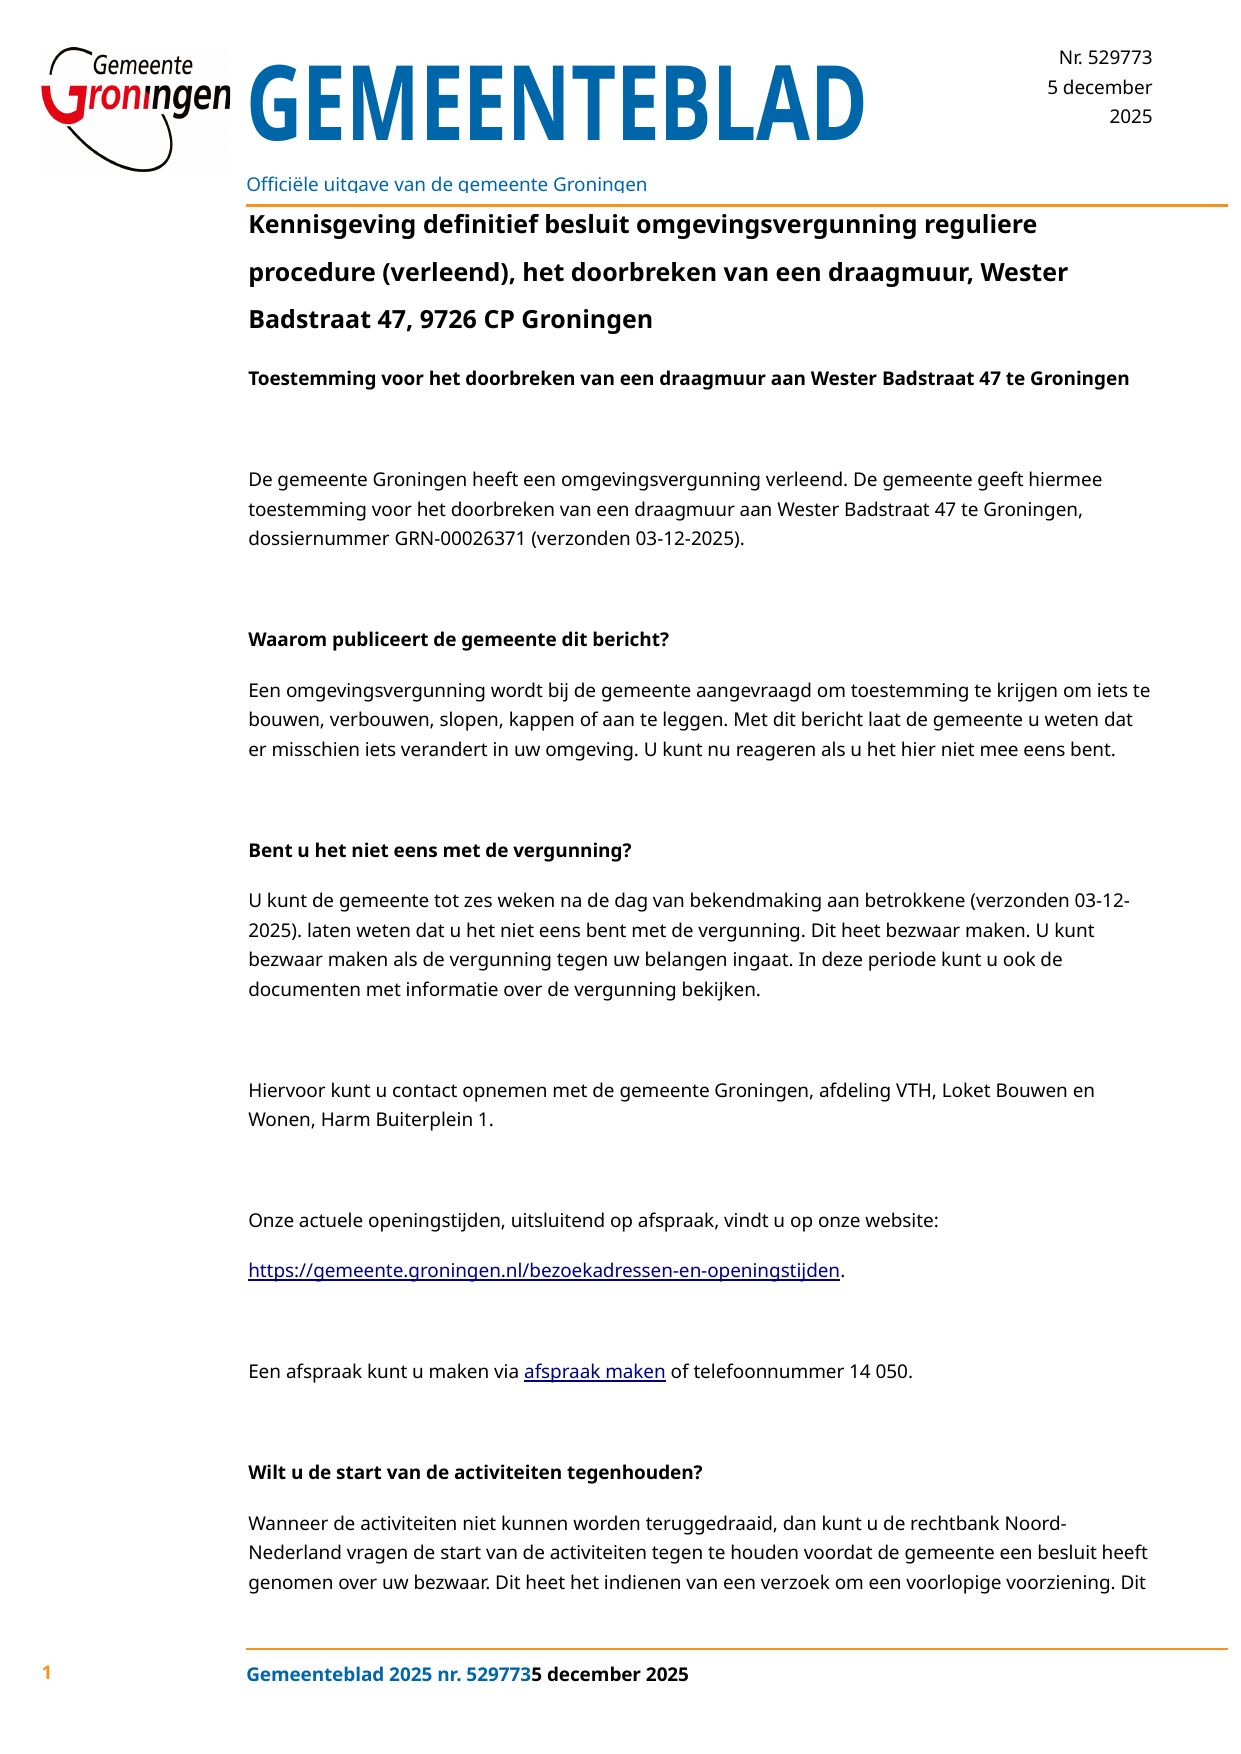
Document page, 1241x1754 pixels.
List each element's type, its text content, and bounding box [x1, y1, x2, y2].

text Wanneer de activiteiten niet kunnen worden teruggedraaid, dan kunt u de rechtbank Noord-Nederland vragen de start van de activiteiten tegen te houden voordat de gemeente een besluit heeft genomen over uw bezwaar. Dit heet het indienen van een verzoek om een voorlopige voorziening. Dit [248, 1510, 1152, 1594]
text Een afspraak kunt u maken via afspraak maken of telefoonnummer 14 050. [248, 1358, 1152, 1384]
text Kennisgeving definitief besluit omgevingsvergunning reguliere procedure (verleend), het doorbreken van een draagmuur, Wester Badstraat 47, 9726 CP Groningen [248, 207, 1152, 336]
text Een omgevingsvergunning wordt bij de gemeente aangevraagd om toestemming te krijgen om iets te bouwen, verbouwen, slopen, kappen of aan te leggen. Met dit bericht laat de gemeente u weten dat er misschien iets verandert in uw omgeving. U kunt nu reageren als u het hier niet mee eens bent. [248, 677, 1152, 762]
text Waarom publiceert de gemeente dit bericht? [248, 626, 1152, 652]
text Toestemming voor het doorbreken van een draagmuur aan Wester Badstraat 47 te Groningen [248, 366, 1152, 391]
picture [41, 47, 231, 172]
text Wilt u de start van de activiteiten tegenhouden? [248, 1459, 1152, 1485]
text Hiervoor kunt u contact opnemen met de gemeente Groningen, afdeling VTH, Loket Bouwen en Wonen, Harm Buiterplein 1. [248, 1077, 1152, 1132]
text U kunt de gemeente tot zes weken na de dag van bekendmaking aan betrokkene (verzonden 03-12-2025). laten weten dat u het niet eens bent met de vergunning. Dit heet bezwaar maken. U kunt bezwaar maken als de vergunning tegen uw belangen ingaat. In deze periode kunt u ook de documenten met informatie over de vergunning bekijken. [248, 887, 1152, 1002]
text Bent u het niet eens met de vergunning? [248, 837, 1152, 862]
text Onze actuele openingstijden, uitsluitend op afspraak, vindt u op onze website: [248, 1207, 1152, 1233]
text De gemeente Groningen heeft een omgevingsvergunning verleend. De gemeente geeft hiermee toestemming voor het doorbreken van een draagmuur aan Wester Badstraat 47 te Groningen, dossiernummer GRN-00026371 (verzonden 03-12-2025). [248, 466, 1152, 551]
text https://gemeente.groningen.nl/bezoekadressen-en-openingstijden. [248, 1258, 1152, 1283]
